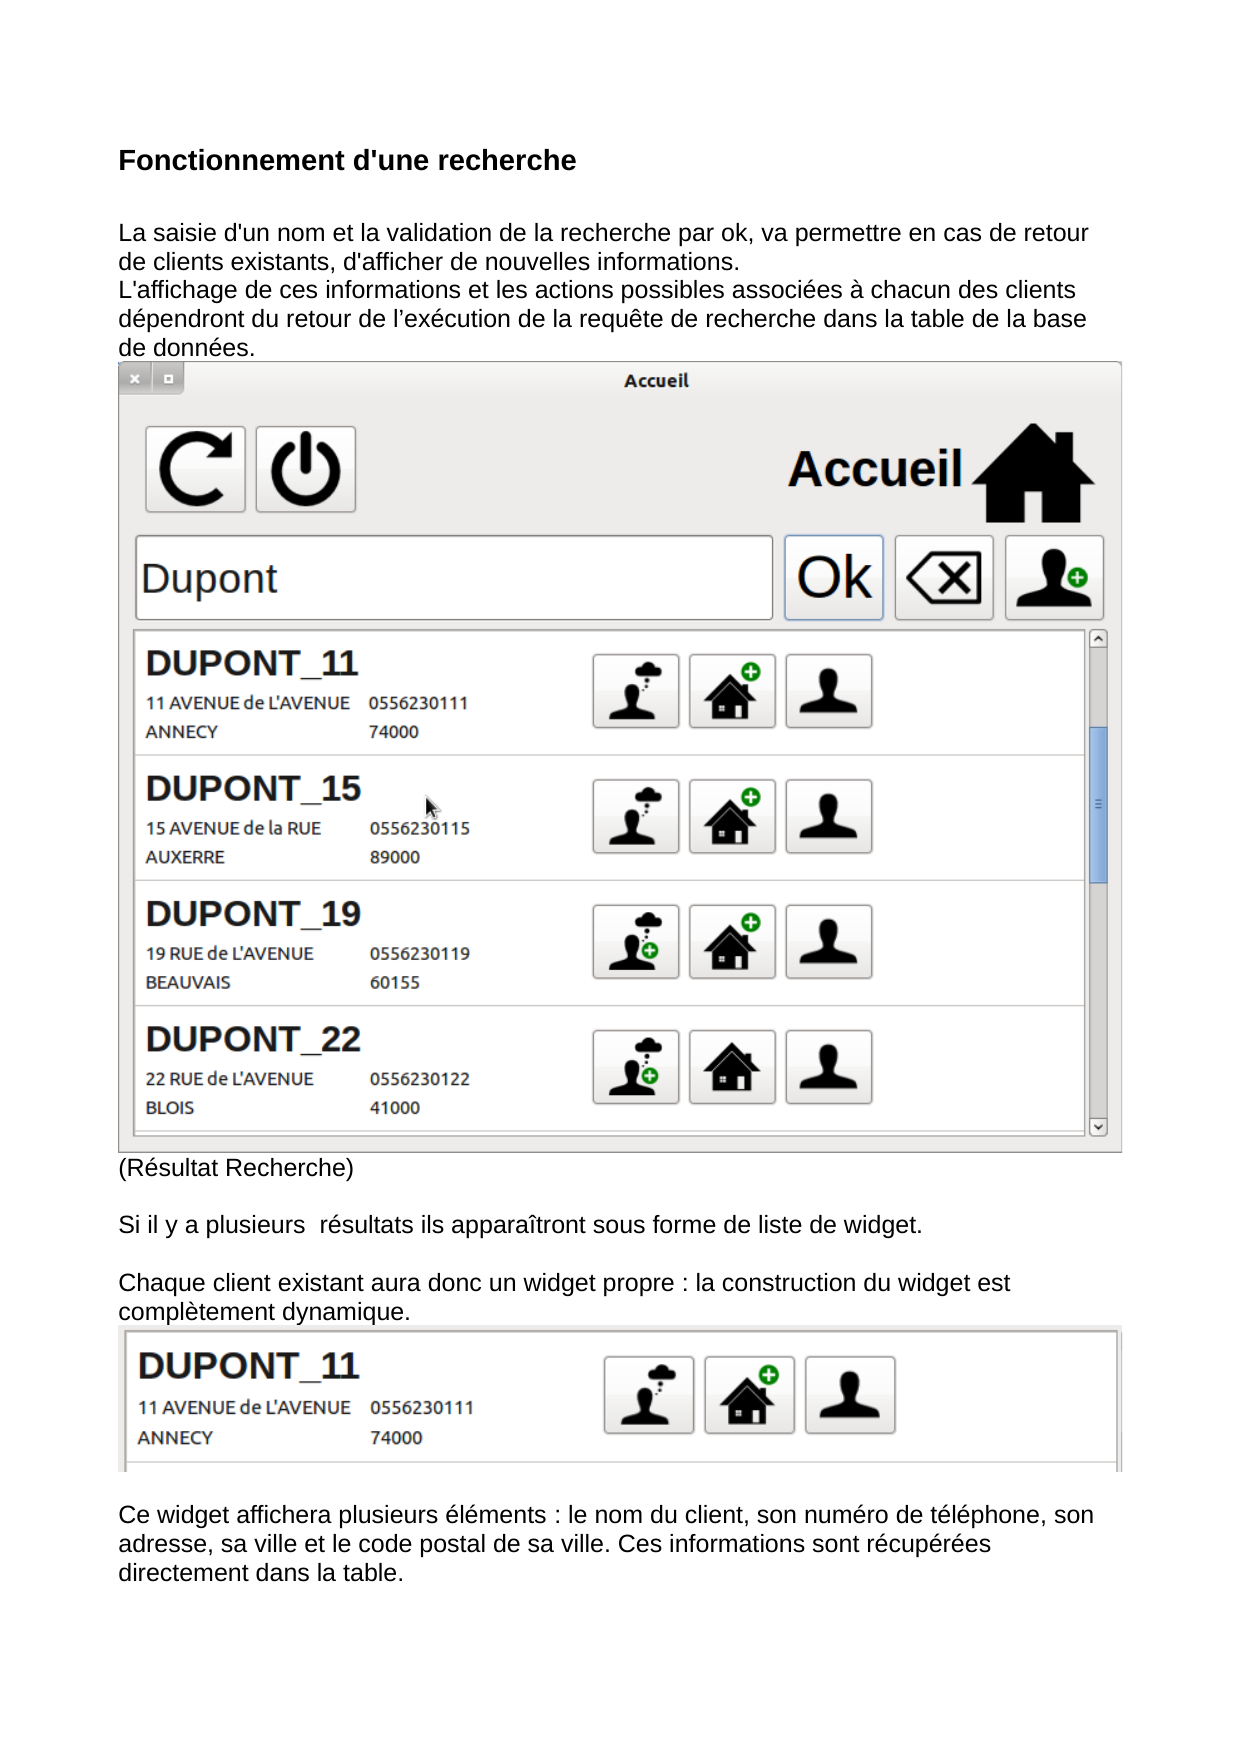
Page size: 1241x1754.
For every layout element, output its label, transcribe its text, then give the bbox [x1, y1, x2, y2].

picture [118, 361, 1123, 1153]
text (Résultat Recherche) [118, 1153, 1122, 1182]
text Ce widget affichera plusieurs éléments : le nom du client, son numéro de téléphone, son adresse, sa ville et le code postal de sa ville. Ces informations sont récupérées directement dans la table. [118, 1500, 1122, 1586]
text Chaque client existant aura donc un widget propre : la construction du widget est complètement dynamique. [118, 1268, 1122, 1325]
text Si il y a plusieurs résultats ils apparaîtront sous forme de liste de widget. [118, 1210, 1122, 1239]
picture [118, 1325, 1123, 1472]
subtitle Fonctionnement d'une recherche [118, 143, 1122, 177]
text La saisie d'un nom et la validation de la recherche par ok, va permettre en cas de retour de clients existants, d'afficher de nouvelles informations. [118, 218, 1122, 275]
text L'affichage de ces informations et les actions possibles associées à chacun des clients dépendront du retour de l’exécution de la requête de recherche dans la table de la base de données. [118, 275, 1122, 361]
